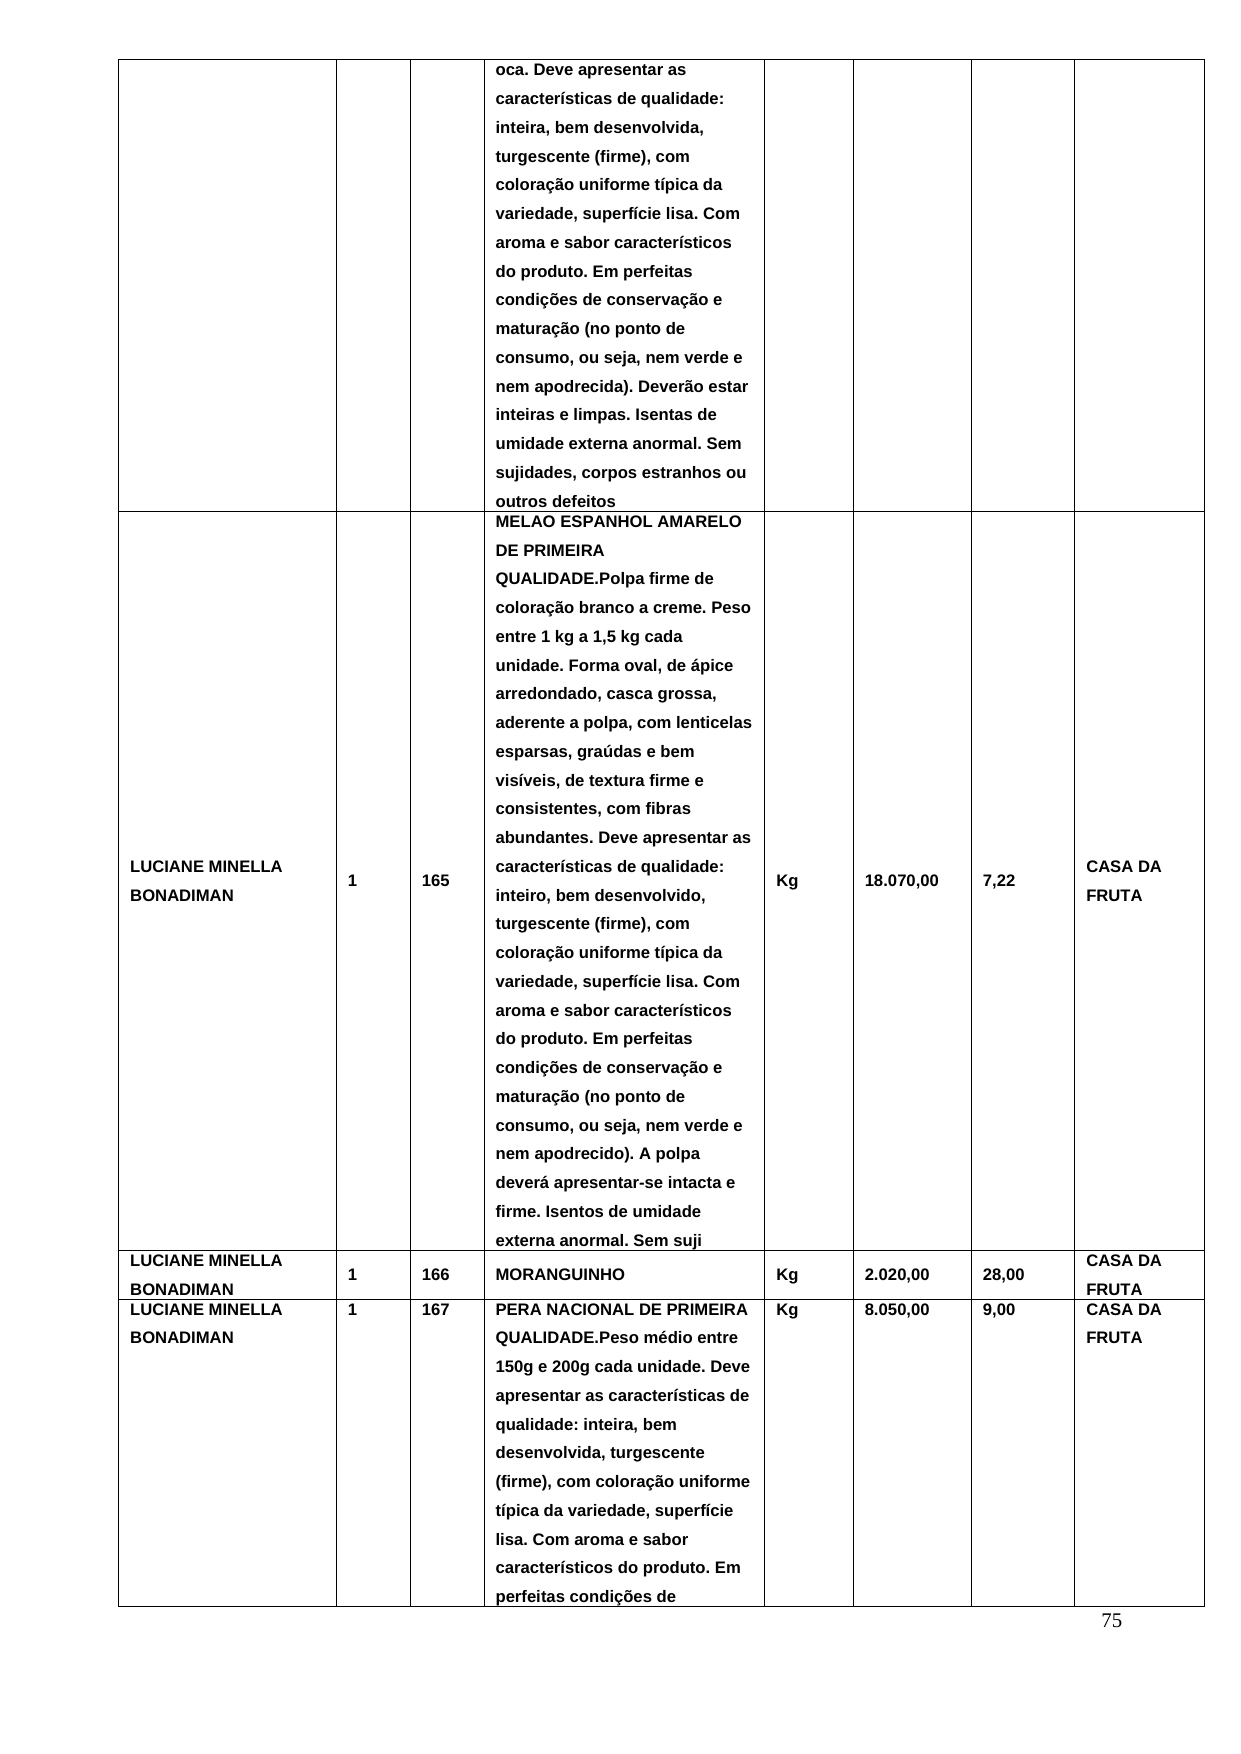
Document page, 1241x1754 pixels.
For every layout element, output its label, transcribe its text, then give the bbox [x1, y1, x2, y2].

table_cell Kg [765, 1251, 853, 1298]
table_cell [854, 60, 971, 511]
table_cell CASA DA FRUTA [1075, 1300, 1204, 1606]
table_cell 8.050,00 [854, 1300, 971, 1606]
table_cell [972, 60, 1074, 511]
table_cell MORANGUINHO [485, 1251, 764, 1298]
table_cell Kg [765, 512, 853, 1249]
table_cell 7,22 [972, 512, 1074, 1249]
table_cell 167 [411, 1300, 484, 1606]
table_cell 9,00 [972, 1300, 1074, 1606]
table_cell 28,00 [972, 1251, 1074, 1298]
table_cell 2.020,00 [854, 1251, 971, 1298]
table_cell PERA NACIONAL DE PRIMEIRA QUALIDADE.Peso médio entre 150g e 200g cada unidade. Deve apresentar as características de qualidade: inteira, bem desenvolvida, turgescente (firme), com coloração uniforme típica da variedade, superfície lisa. Com aroma e sabor característicos do produto. Em perfeitas condições de [485, 1300, 764, 1606]
table_cell [119, 60, 336, 511]
table_cell [1075, 60, 1204, 511]
table_cell [411, 60, 484, 511]
table_cell CASA DA FRUTA [1075, 512, 1204, 1249]
table_cell 166 [411, 1251, 484, 1298]
table_cell oca. Deve apresentar as características de qualidade: inteira, bem desenvolvida, turgescente (firme), com coloração uniforme típica da variedade, superfície lisa. Com aroma e sabor característicos do produto. Em perfeitas condições de conservação e maturação (no ponto de consumo, ou seja, nem verde e nem apodrecida). Deverão estar inteiras e limpas. Isentas de umidade externa anormal. Sem sujidades, corpos estranhos ou outros defeitos [485, 60, 764, 511]
table_cell LUCIANE MINELLA BONADIMAN [119, 512, 336, 1249]
table_cell [337, 60, 410, 511]
table_cell Kg [765, 1300, 853, 1606]
table_cell 1 [337, 1251, 410, 1298]
table_cell LUCIANE MINELLA BONADIMAN [119, 1300, 336, 1606]
table_cell MELAO ESPANHOL AMARELO DE PRIMEIRA QUALIDADE.Polpa firme de coloração branco a creme. Peso entre 1 kg a 1,5 kg cada unidade. Forma oval, de ápice arredondado, casca grossa, aderente a polpa, com lenticelas esparsas, graúdas e bem visíveis, de textura firme e consistentes, com fibras abundantes. Deve apresentar as características de qualidade: inteiro, bem desenvolvido, turgescente (firme), com coloração uniforme típica da variedade, superfície lisa. Com aroma e sabor característicos do produto. Em perfeitas condições de conservação e maturação (no ponto de consumo, ou seja, nem verde e nem apodrecido). A polpa deverá apresentar-se intacta e firme. Isentos de umidade externa anormal. Sem suji [485, 512, 764, 1249]
table_cell 1 [337, 1300, 410, 1606]
table_cell 18.070,00 [854, 512, 971, 1249]
table_cell CASA DA FRUTA [1075, 1251, 1204, 1298]
table_cell LUCIANE MINELLA BONADIMAN [119, 1251, 336, 1298]
table_cell 165 [411, 512, 484, 1249]
table_cell 1 [337, 512, 410, 1249]
table_cell [765, 60, 853, 511]
